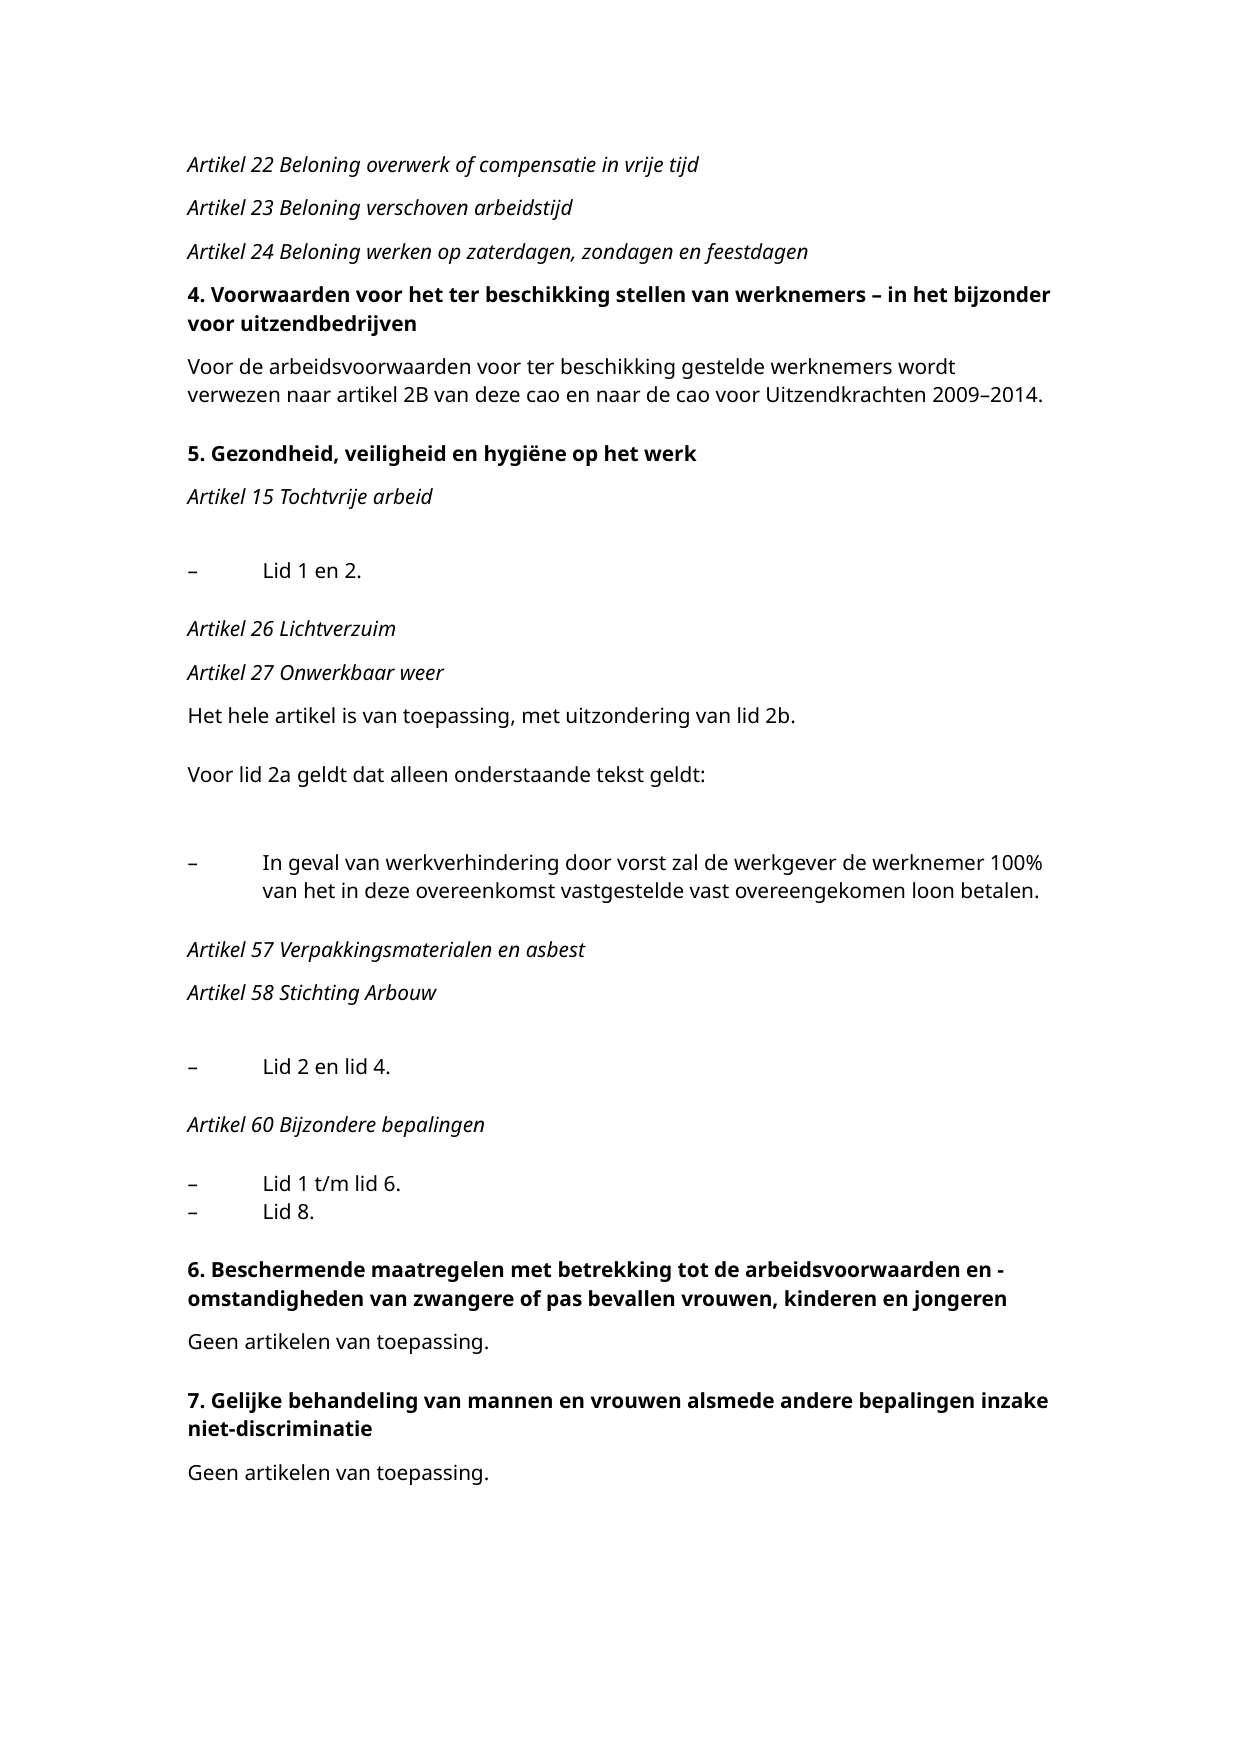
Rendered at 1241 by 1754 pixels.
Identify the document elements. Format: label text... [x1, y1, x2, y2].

text 5. Gezondheid, veiligheid en hygiëne op het werk [187, 439, 1053, 467]
text 7. Gelijke behandeling van mannen en vrouwen alsmede andere bepalingen inzake niet-discriminatie [187, 1386, 1053, 1443]
text Artikel 15 Tochtvrije arbeid [187, 482, 1053, 511]
text Artikel 57 Verpakkingsmaterialen en asbest [187, 935, 1053, 963]
text Artikel 24 Beloning werken op zaterdagen, zondagen en feestdagen [187, 237, 1053, 265]
list Lid 1 en 2. [187, 556, 1053, 584]
text Artikel 60 Bijzondere bepalingen [187, 1110, 1053, 1139]
text 4. Voorwaarden voor het ter beschikking stellen van werknemers – in het bijzonder voor uitzendbedrijven [187, 280, 1053, 337]
text 6. Beschermende maatregelen met betrekking tot de arbeidsvoorwaarden en -omstandigheden van zwangere of pas bevallen vrouwen, kinderen en jongeren [187, 1256, 1053, 1312]
text Voor lid 2a geldt dat alleen onderstaande tekst geldt: [187, 760, 1053, 788]
text Het hele artikel is van toepassing, met uitzondering van lid 2b. [187, 701, 1053, 730]
text Artikel 22 Beloning overwerk of compensatie in vrije tijd [187, 150, 1053, 178]
text Artikel 58 Stichting Arbouw [187, 978, 1053, 1007]
text Geen artikelen van toepassing. [187, 1458, 1053, 1486]
list Lid 8. [187, 1197, 1053, 1226]
text Artikel 27 Onwerkbaar weer [187, 658, 1053, 686]
list Lid 1 t/m lid 6. [187, 1169, 1053, 1197]
text Geen artikelen van toepassing. [187, 1327, 1053, 1356]
text Artikel 26 Lichtverzuim [187, 614, 1053, 643]
text Voor de arbeidsvoorwaarden voor ter beschikking gestelde werknemers wordt verwezen naar artikel 2B van deze cao en naar de cao voor Uitzendkrachten 2009–2014. [187, 352, 1053, 409]
list In geval van werkverhindering door vorst zal de werkgever de werknemer 100% van het in deze overeenkomst vastgestelde vast overeengekomen loon betalen. [187, 848, 1053, 905]
text Artikel 23 Beloning verschoven arbeidstijd [187, 193, 1053, 222]
list Lid 2 en lid 4. [187, 1052, 1053, 1080]
